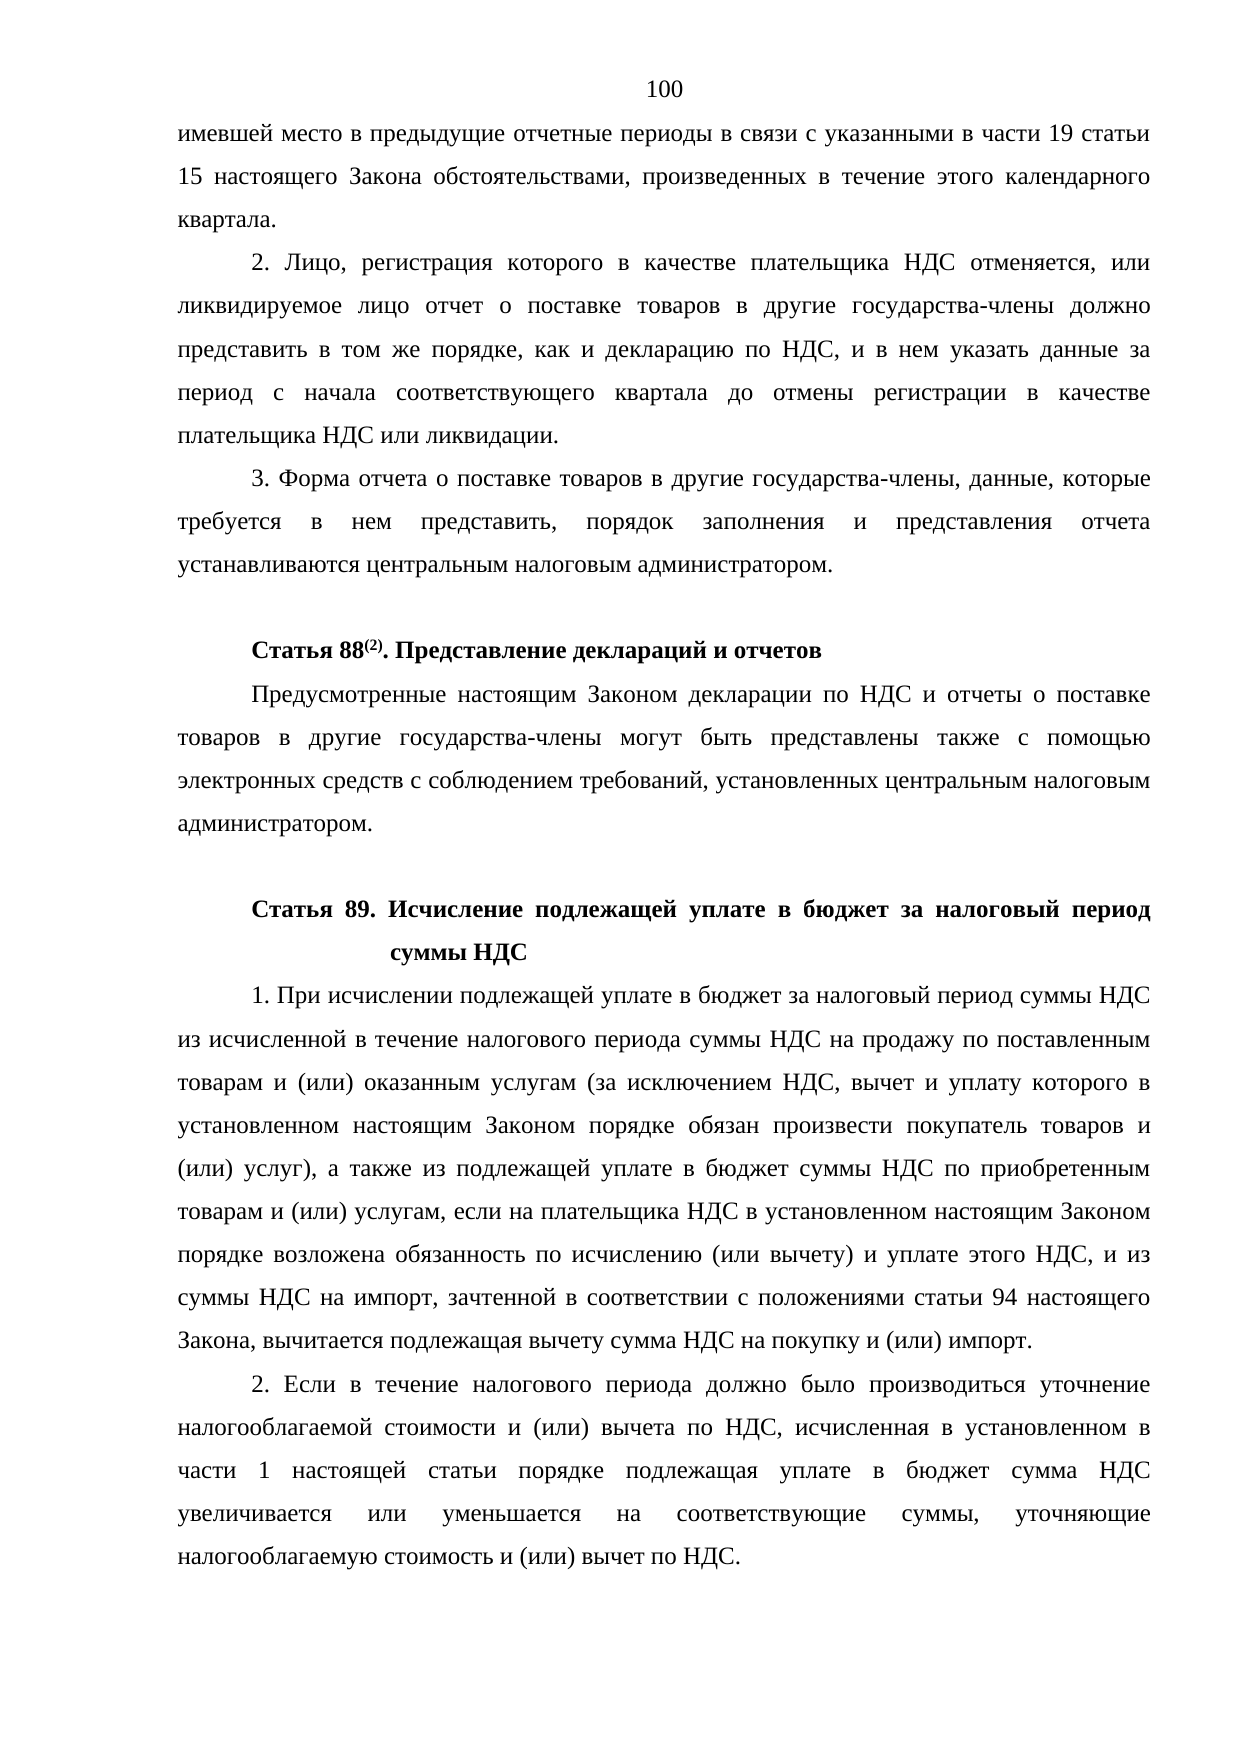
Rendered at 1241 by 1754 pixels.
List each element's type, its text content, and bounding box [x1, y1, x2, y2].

text имевшей место в предыдущие отчетные периоды в связи с указанными в части 19 статьи 15 настоящего Закона обстоятельствами, произведенных в течение этого календарного квартала. [177, 118, 1152, 233]
text Статья 89. Исчисление подлежащей уплате в бюджет за налоговый период суммы НДС [251, 894, 1152, 966]
text 1. При исчислении подлежащей уплате в бюджет за налоговый период суммы НДС из исчисленной в течение налогового периода суммы НДС на продажу по поставленным товарам и (или) оказанным услугам (за исключением НДС, вычет и уплату которого в установленном настоящим Законом порядке обязан произвести покупатель товаров и (или) услуг), а также из подлежащей уплате в бюджет суммы НДС по приобретенным товарам и (или) услугам, если на плательщика НДС в установленном настоящим Законом порядке возложена обязанность по исчислению (или вычету) и уплате этого НДС, и из суммы НДС на импорт, зачтенной в соответствии с положениями статьи 94 настоящего Закона, вычитается подлежащая вычету сумма НДС на покупку и (или) импорт. [177, 981, 1152, 1354]
text 2. Лицо, регистрация которого в качестве плательщика НДС отменяется, или ликвидируемое лицо отчет о поставке товаров в другие государства-члены должно представить в том же порядке, как и декларацию по НДС, и в нем указать данные за период с начала соответствующего квартала до отмены регистрации в качестве плательщика НДС или ликвидации. [177, 247, 1152, 449]
text 3. Форма отчета о поставке товаров в другие государства-члены, данные, которые требуется в нем представить, порядок заполнения и представления отчета устанавливаются центральным налоговым администратором. [177, 463, 1152, 578]
text Предусмотренные настоящим Законом декларации по НДС и отчеты о поставке товаров в другие государства-члены могут быть представлены также с помощью электронных средств с соблюдением требований, установленных центральным налоговым администратором. [177, 679, 1152, 837]
text Статья 88(2). Представление деклараций и отчетов [177, 636, 1152, 664]
text 2. Если в течение налогового периода должно было производиться уточнение налогооблагаемой стоимости и (или) вычета по НДС, исчисленная в установленном в части 1 настоящей статьи порядке подлежащая уплате в бюджет сумма НДС увеличивается или уменьшается на соответствующие суммы, уточняющие налогооблагаемую стоимость и (или) вычет по НДС. [177, 1369, 1152, 1570]
